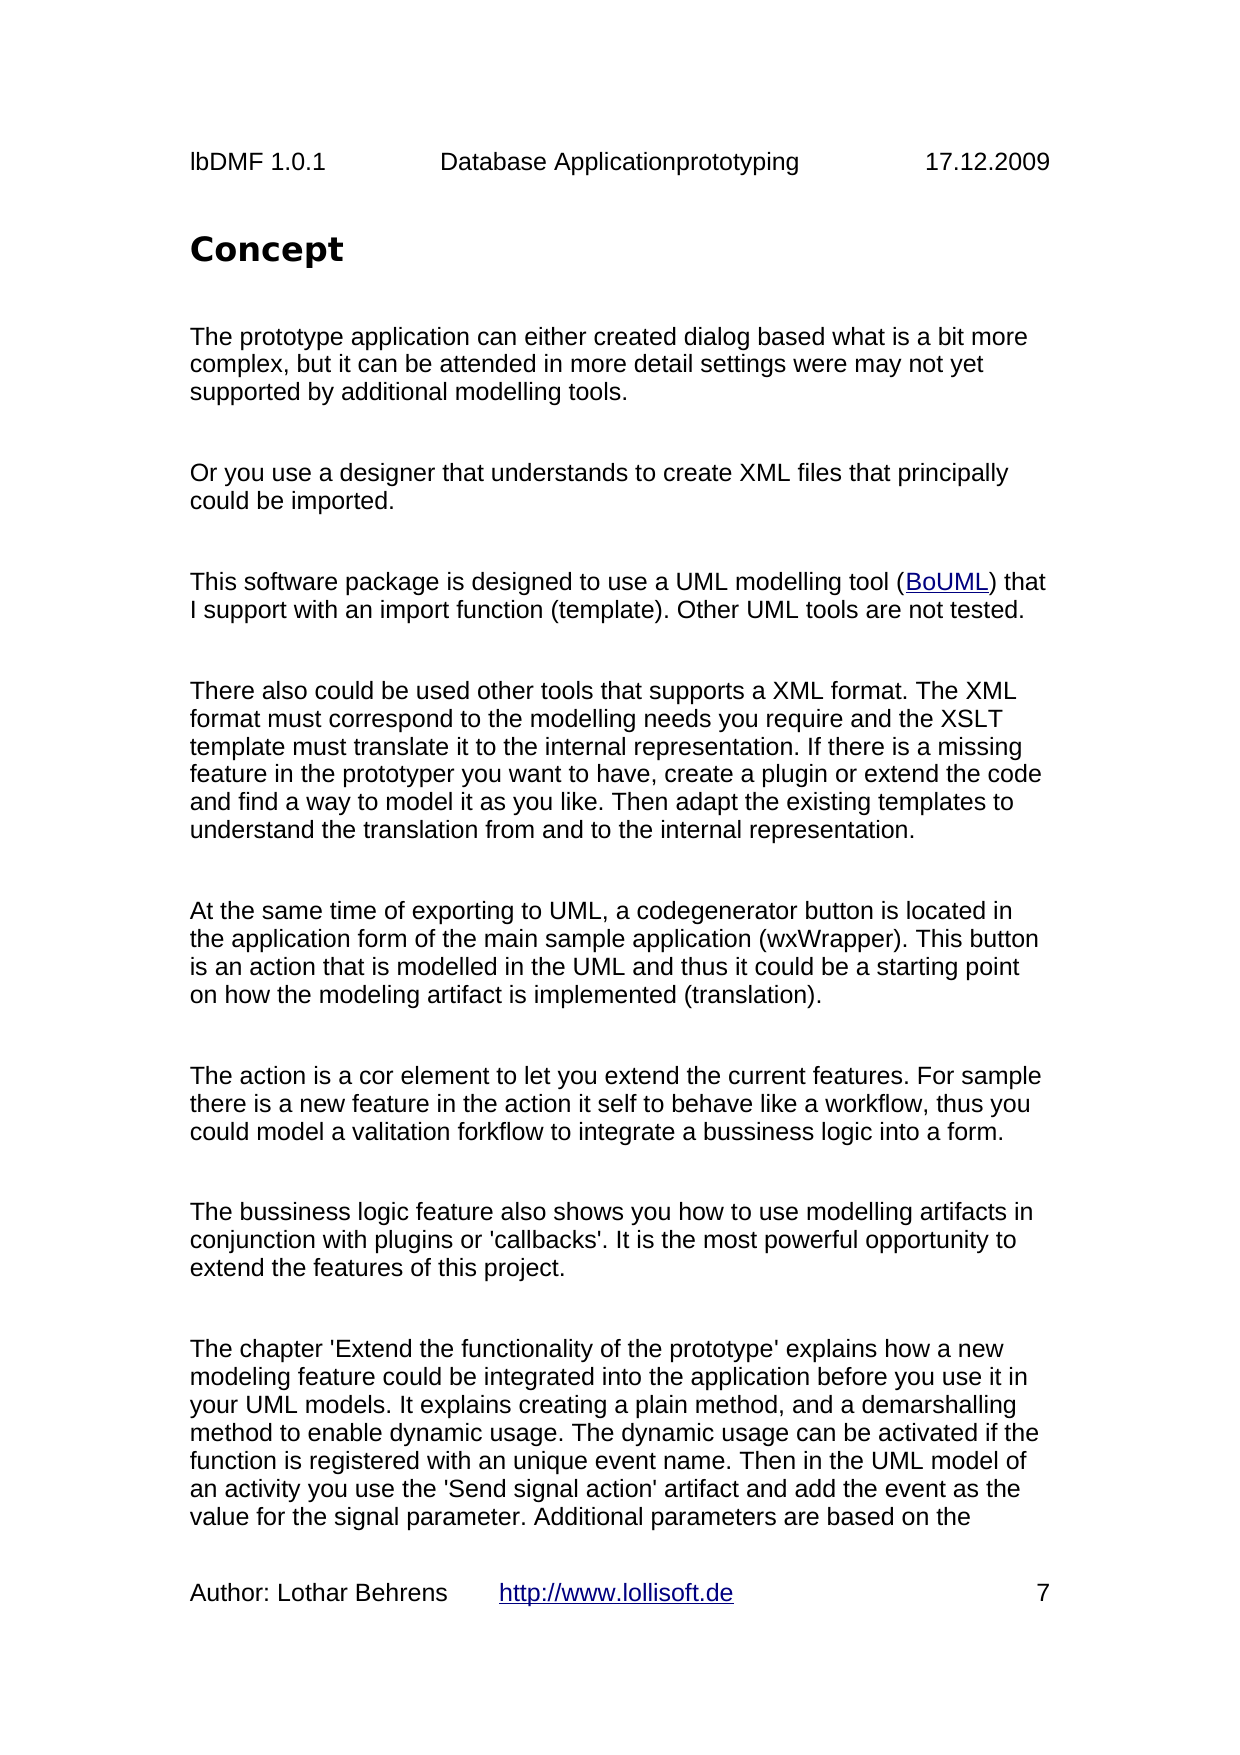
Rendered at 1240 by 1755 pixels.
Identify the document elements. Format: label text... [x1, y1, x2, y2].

text This software package is designed to use a UML modelling tool (BoUML) that I support with an import function (template). Other UML tools are not tested. [189, 568, 1050, 623]
text The prototype application can either created dialog based what is a bit more complex, but it can be attended in more detail settings were may not yet supported by additional modelling tools. [189, 322, 1050, 406]
text The chapter 'Extend the functionality of the prototype' explains how a new modeling feature could be integrated into the application before you use it in your UML models. It explains creating a plain method, and a demarshalling method to enable dynamic usage. The dynamic usage can be activated if the function is registered with an unique event name. Then in the UML model of an activity you use the 'Send signal action' artifact and add the event as the value for the signal parameter. Additional parameters are based on the [189, 1335, 1050, 1530]
text The bussiness logic feature also shows you how to use modelling artifacts in conjunction with plugins or 'callbacks'. It is the most powerful opportunity to extend the features of this project. [189, 1198, 1050, 1282]
text Or you use a designer that understands to create XML files that principally could be imported. [189, 459, 1050, 515]
text At the same time of exporting to UML, a codegenerator button is located in the application form of the main sample application (wxWrapper). This button is an action that is modelled in the UML and thus it could be a starting point on how the modeling artifact is implemented (translation). [189, 897, 1050, 1008]
text The action is a cor element to let you extend the current features. For sample there is a new feature in the action it self to behave like a workflow, thus you could model a valitation forkflow to integrate a bussiness logic into a form. [189, 1061, 1050, 1145]
text There also could be used other tools that supports a XML format. The XML format must correspond to the modelling needs you require and the XSLT template must translate it to the internal representation. If there is a missing feature in the prototyper you want to have, create a plugin or extend the code and find a way to model it as you like. Then adapt the existing templates to understand the translation from and to the internal representation. [189, 676, 1050, 844]
subtitle Concept [189, 230, 1050, 269]
